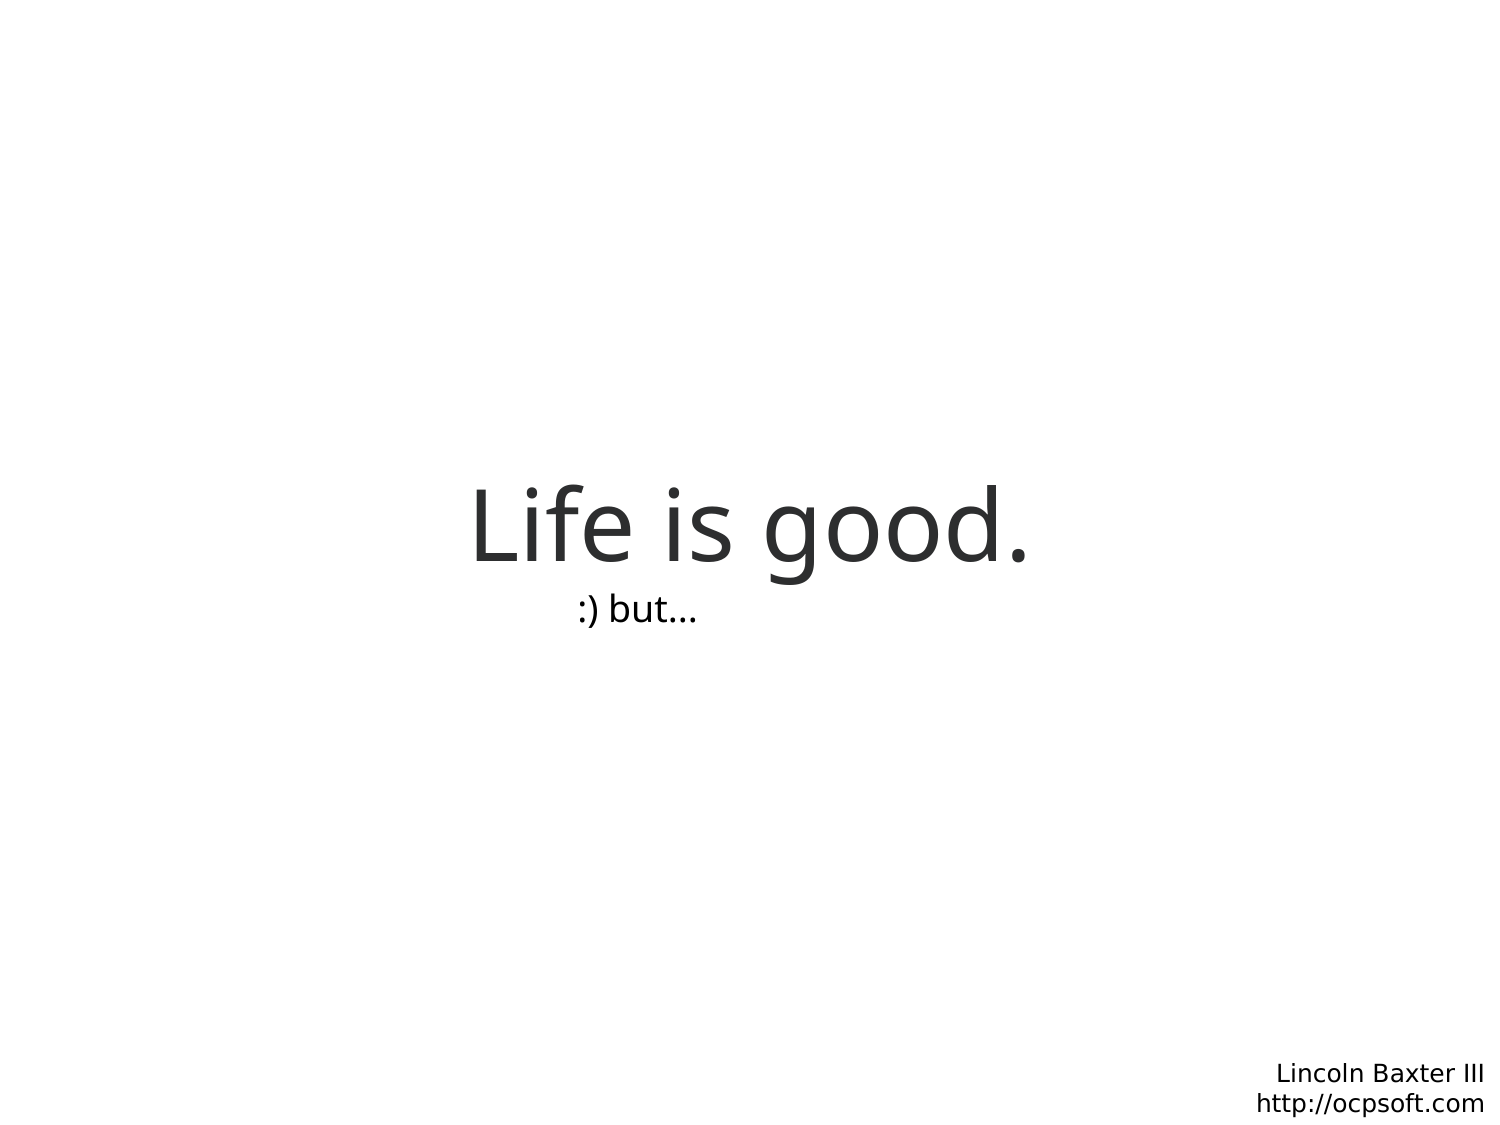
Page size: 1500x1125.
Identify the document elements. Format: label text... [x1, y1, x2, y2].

subtitle Life is good. [75, 119, 1425, 923]
text_box :) but... [562, 577, 788, 638]
